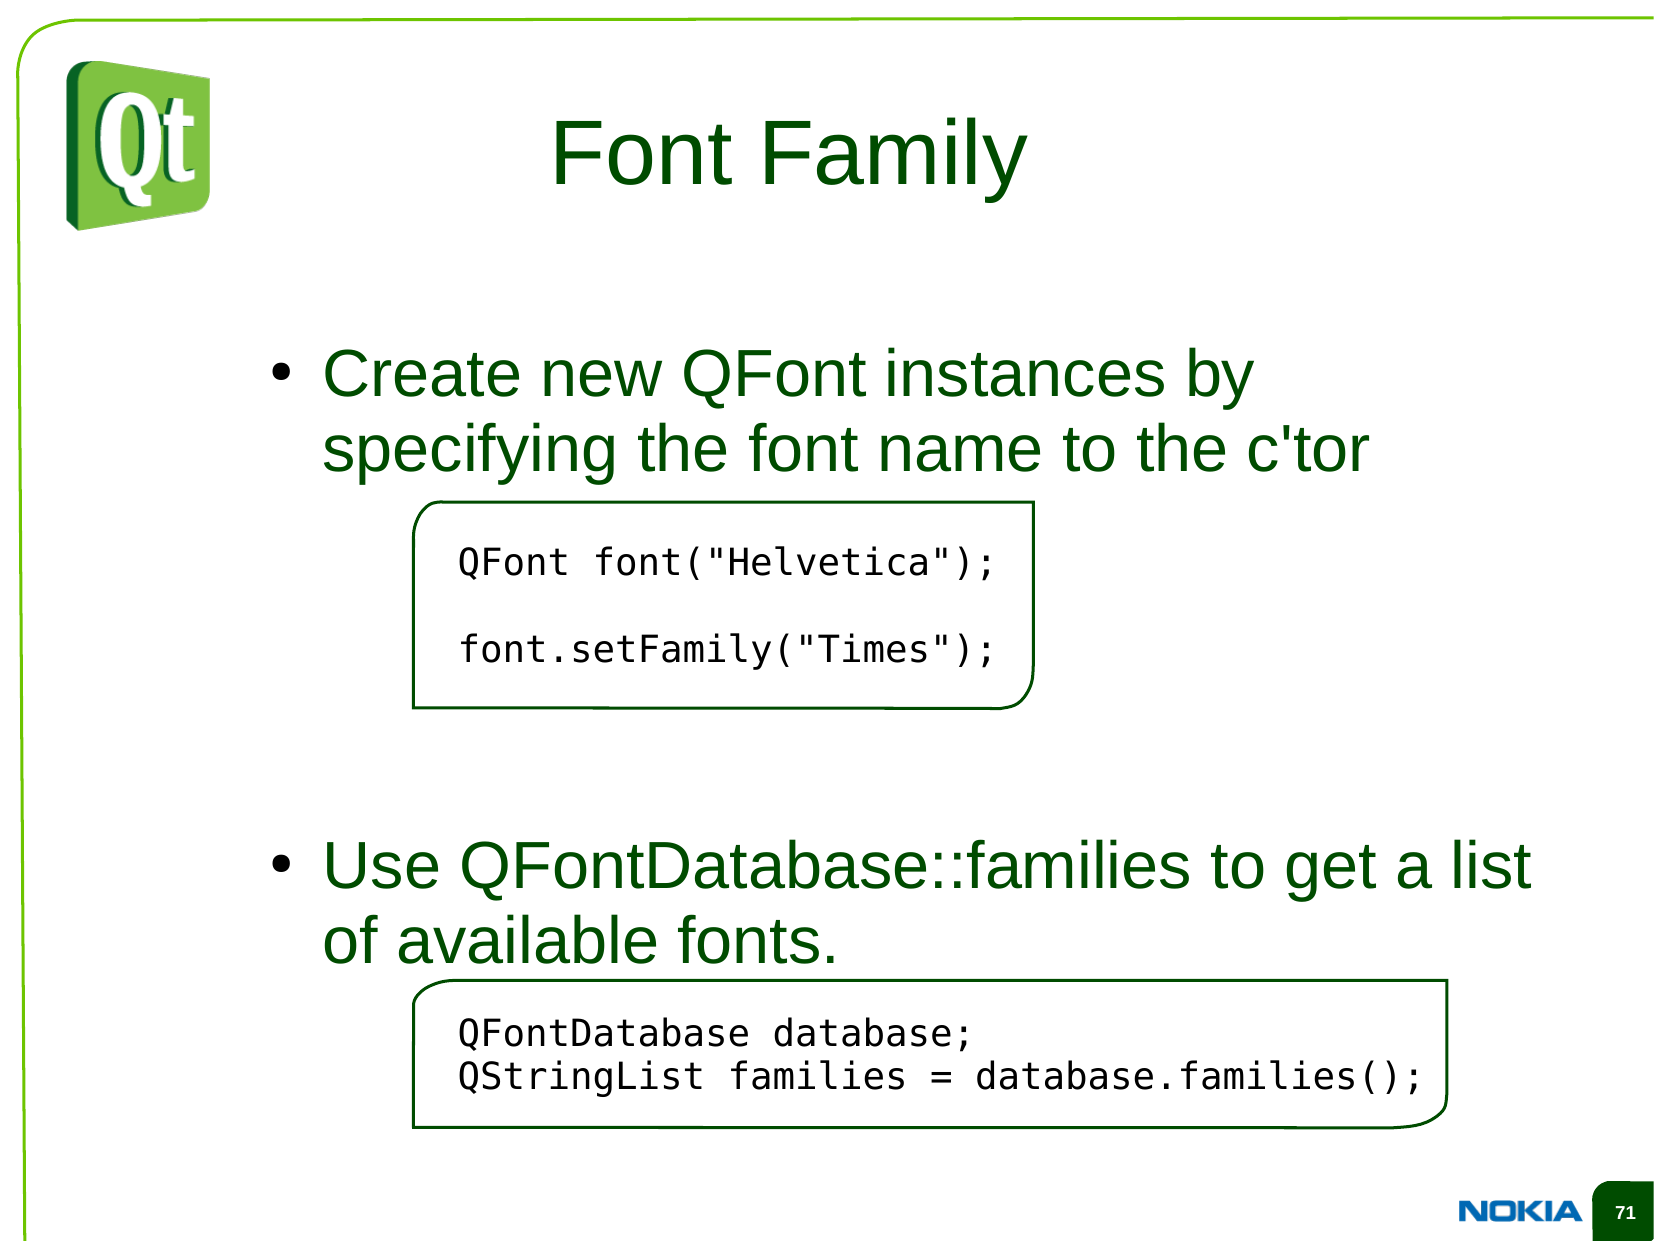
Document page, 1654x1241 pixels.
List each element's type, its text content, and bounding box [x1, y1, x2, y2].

picture [1459, 1200, 1583, 1222]
text_box QFont font("Helvetica"); font.setFamily("Times"); [442, 533, 1013, 680]
text_box QFontDatabase database; QStringList families = database.families(); [442, 1003, 1441, 1106]
picture [66, 61, 210, 231]
title Font Family [251, 49, 1327, 257]
list Create new QFont instances by specifying the font name to the c'tor Use QFontDatabase::families to get a list of available fonts. [251, 336, 1571, 1156]
